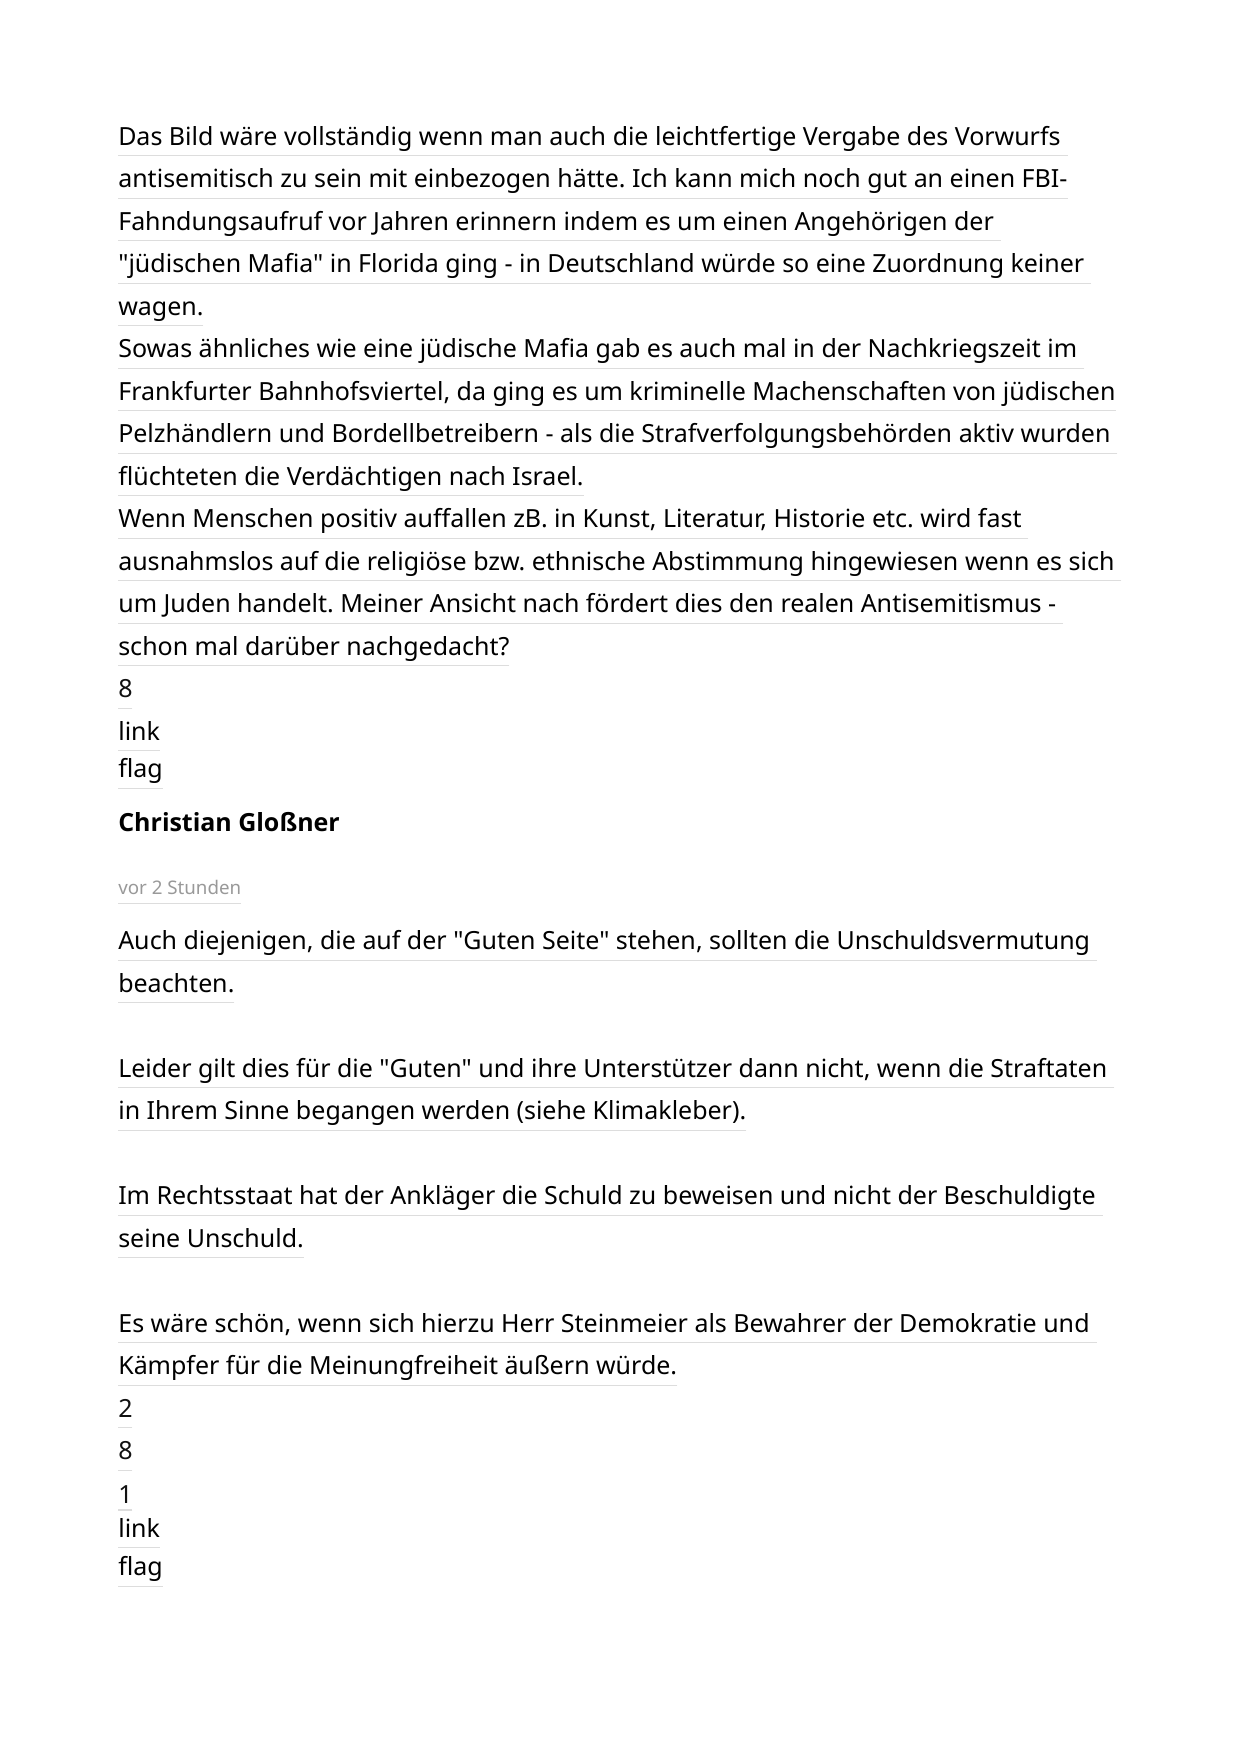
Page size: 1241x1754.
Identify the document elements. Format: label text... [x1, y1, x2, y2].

text link [118, 1511, 1122, 1548]
text 1 [118, 1475, 1122, 1511]
text Das Bild wäre vollständig wenn man auch die leichtfertige Vergabe des Vorwurfs antisemitisch zu sein mit einbezogen hätte. Ich kann mich noch gut an einen FBI-Fahndungsaufruf vor Jahren erinnern indem es um einen Angehörigen der "jüdischen Mafia" in Florida ging - in Deutschland würde so eine Zuordnung keiner wagen. Sowas ähnliches wie eine jüdische Mafia gab es auch mal in der Nachkriegszeit im Frankfurter Bahnhofsviertel, da ging es um kriminelle Machenschaften von jüdischen Pelzhändlern und Bordellbetreibern - als die Strafverfolgungsbehörden aktiv wurden flüchteten die Verdächtigen nach Israel. Wenn Menschen positiv auffallen zB. in Kunst, Literatur, Historie etc. wird fast ausnahmslos auf die religiöse bzw. ethnische Abstimmung hingewiesen wenn es sich [118, 118, 1122, 580]
text 8 [118, 1433, 1122, 1471]
text Christian Gloßner [118, 805, 1122, 839]
text 2 [118, 1390, 1122, 1428]
text um Juden handelt. Meiner Ansicht nach fördert dies den realen Antisemitismus - schon mal darüber nachgedacht? [118, 581, 1122, 666]
text flag [118, 1548, 1122, 1587]
text Auch diejenigen, die auf der "Guten Seite" stehen, sollten die Unschuldsvermutung beachten. Leider gilt dies für die "Guten" und ihre Unterstützer dann nicht, wenn die Straftaten in Ihrem Sinne begangen werden (siehe Klimakleber). Im Rechtsstaat hat der Ankläger die Schuld zu beweisen und nicht der Beschuldigte seine Unschuld. Es wäre schön, wenn sich hierzu Herr Steinmeier als Bewahrer der Demokratie und Kämpfer für die Meinungfreiheit äußern würde. [118, 923, 1122, 1386]
text vor 2 Stunden [118, 874, 1117, 904]
text link [118, 713, 1122, 751]
text 8 [118, 671, 1122, 709]
text flag [118, 751, 1122, 789]
